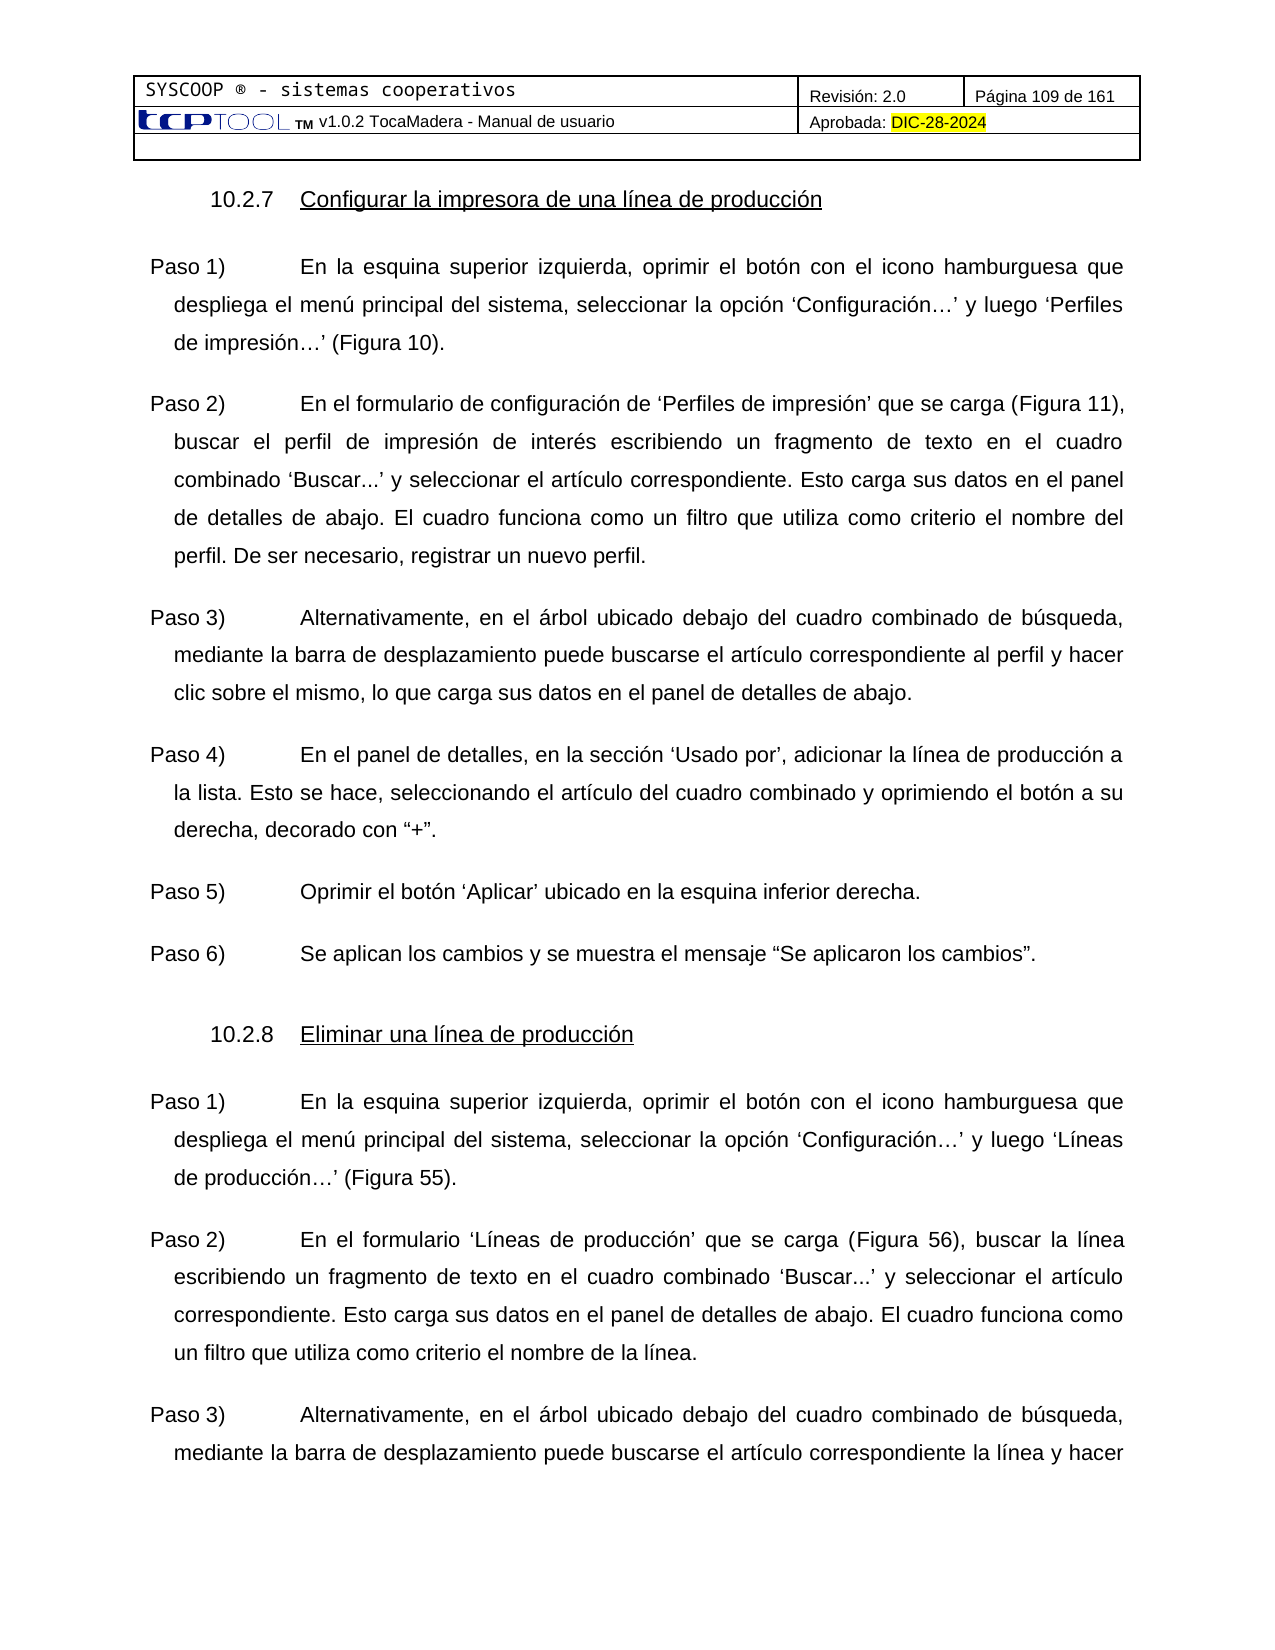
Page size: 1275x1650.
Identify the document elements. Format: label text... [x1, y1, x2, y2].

subtitle Configurar la impresora de una línea de producción [210, 186, 1125, 212]
list Oprimir el botón ‘Aplicar’ ubicado en la esquina inferior derecha. [150, 879, 1125, 904]
list En la esquina superior izquierda, oprimir el botón con el icono hamburguesa que despliega el menú principal del sistema, seleccionar la opción ‘Configuración…’ y luego ‘Líneas de producción…’ (Figura 55). [150, 1089, 1125, 1190]
subtitle Eliminar una línea de producción [210, 1021, 1125, 1047]
list En el panel de detalles, en la sección ‘Usado por’, adicionar la línea de producción a la lista. Esto se hace, seleccionando el artículo del cuadro combinado y oprimiendo el botón a su derecha, decorado con “+”. [150, 742, 1125, 843]
list En el formulario de configuración de ‘Perfiles de impresión’ que se carga (Figura 11), buscar el perfil de impresión de interés escribiendo un fragmento de texto en el cuadro combinado ‘Buscar...’ y seleccionar el artículo correspondiente. Esto carga sus datos en el panel de detalles de abajo. El cuadro funciona como un filtro que utiliza como criterio el nombre del perfil. De ser necesario, registrar un nuevo perfil. [150, 391, 1125, 568]
list Alternativamente, en el árbol ubicado debajo del cuadro combinado de búsqueda, mediante la barra de desplazamiento puede buscarse el artículo correspondiente la línea y hacer [150, 1402, 1125, 1465]
list Alternativamente, en el árbol ubicado debajo del cuadro combinado de búsqueda, mediante la barra de desplazamiento puede buscarse el artículo correspondiente al perfil y hacer clic sobre el mismo, lo que carga sus datos en el panel de detalles de abajo. [150, 604, 1125, 705]
list En la esquina superior izquierda, oprimir el botón con el icono hamburguesa que despliega el menú principal del sistema, seleccionar la opción ‘Configuración…’ y luego ‘Perfiles de impresión…’ (Figura 10). [150, 254, 1125, 355]
picture [138, 110, 290, 130]
list Se aplican los cambios y se muestra el mensaje “Se aplicaron los cambios”. [150, 941, 1125, 966]
list En el formulario ‘Líneas de producción’ que se carga (Figura 56), buscar la línea escribiendo un fragmento de texto en el cuadro combinado ‘Buscar...’ y seleccionar el artículo correspondiente. Esto carga sus datos en el panel de detalles de abajo. El cuadro funciona como un filtro que utiliza como criterio el nombre de la línea. [150, 1226, 1125, 1365]
